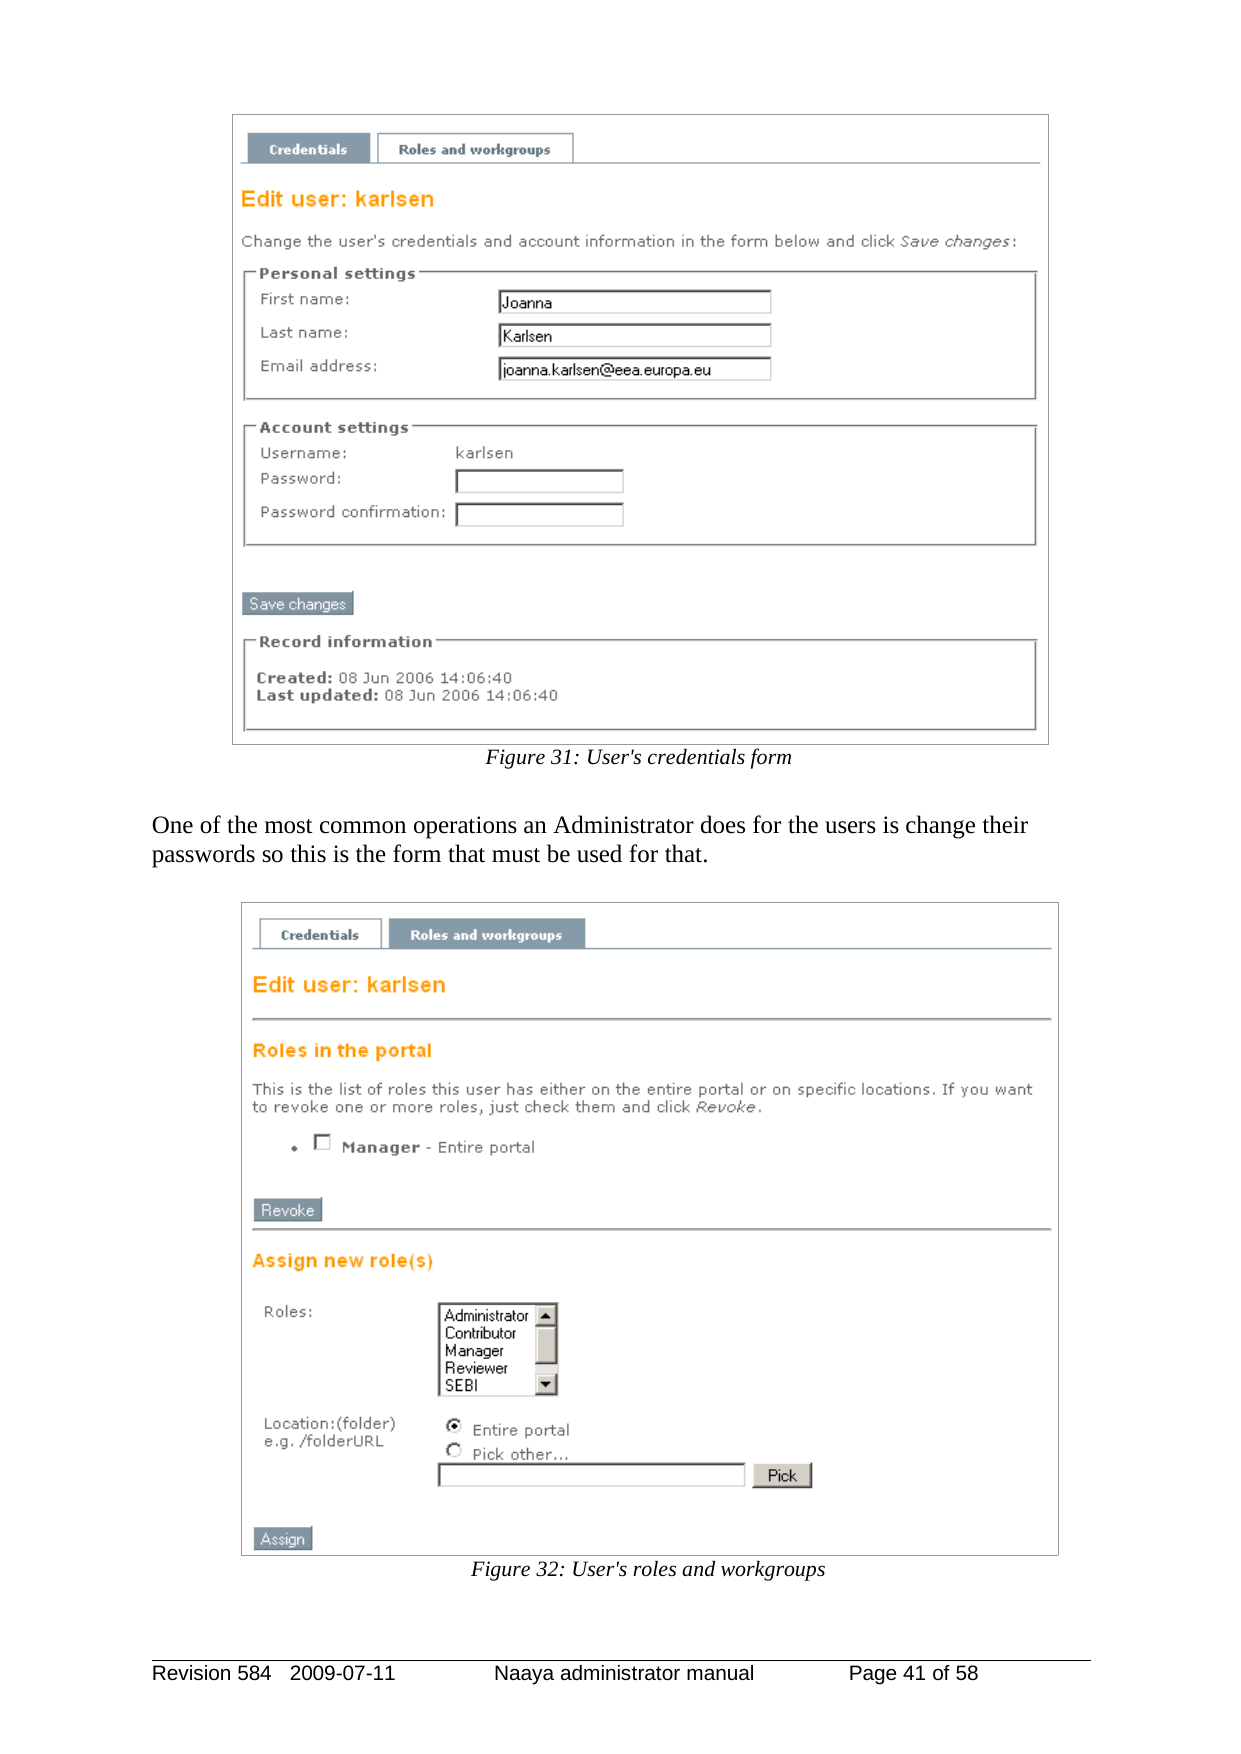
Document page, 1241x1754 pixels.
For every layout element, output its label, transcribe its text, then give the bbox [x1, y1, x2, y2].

picture [234, 117, 1046, 741]
picture [243, 905, 1056, 1553]
text Figure 31: User's credentials form [231, 741, 1048, 769]
text Figure 32: User's roles and workgroups [241, 1556, 1058, 1581]
text One of the most common operations an Administrator does for the users is change their passwords so this is the form that must be used for that. [152, 810, 1128, 868]
